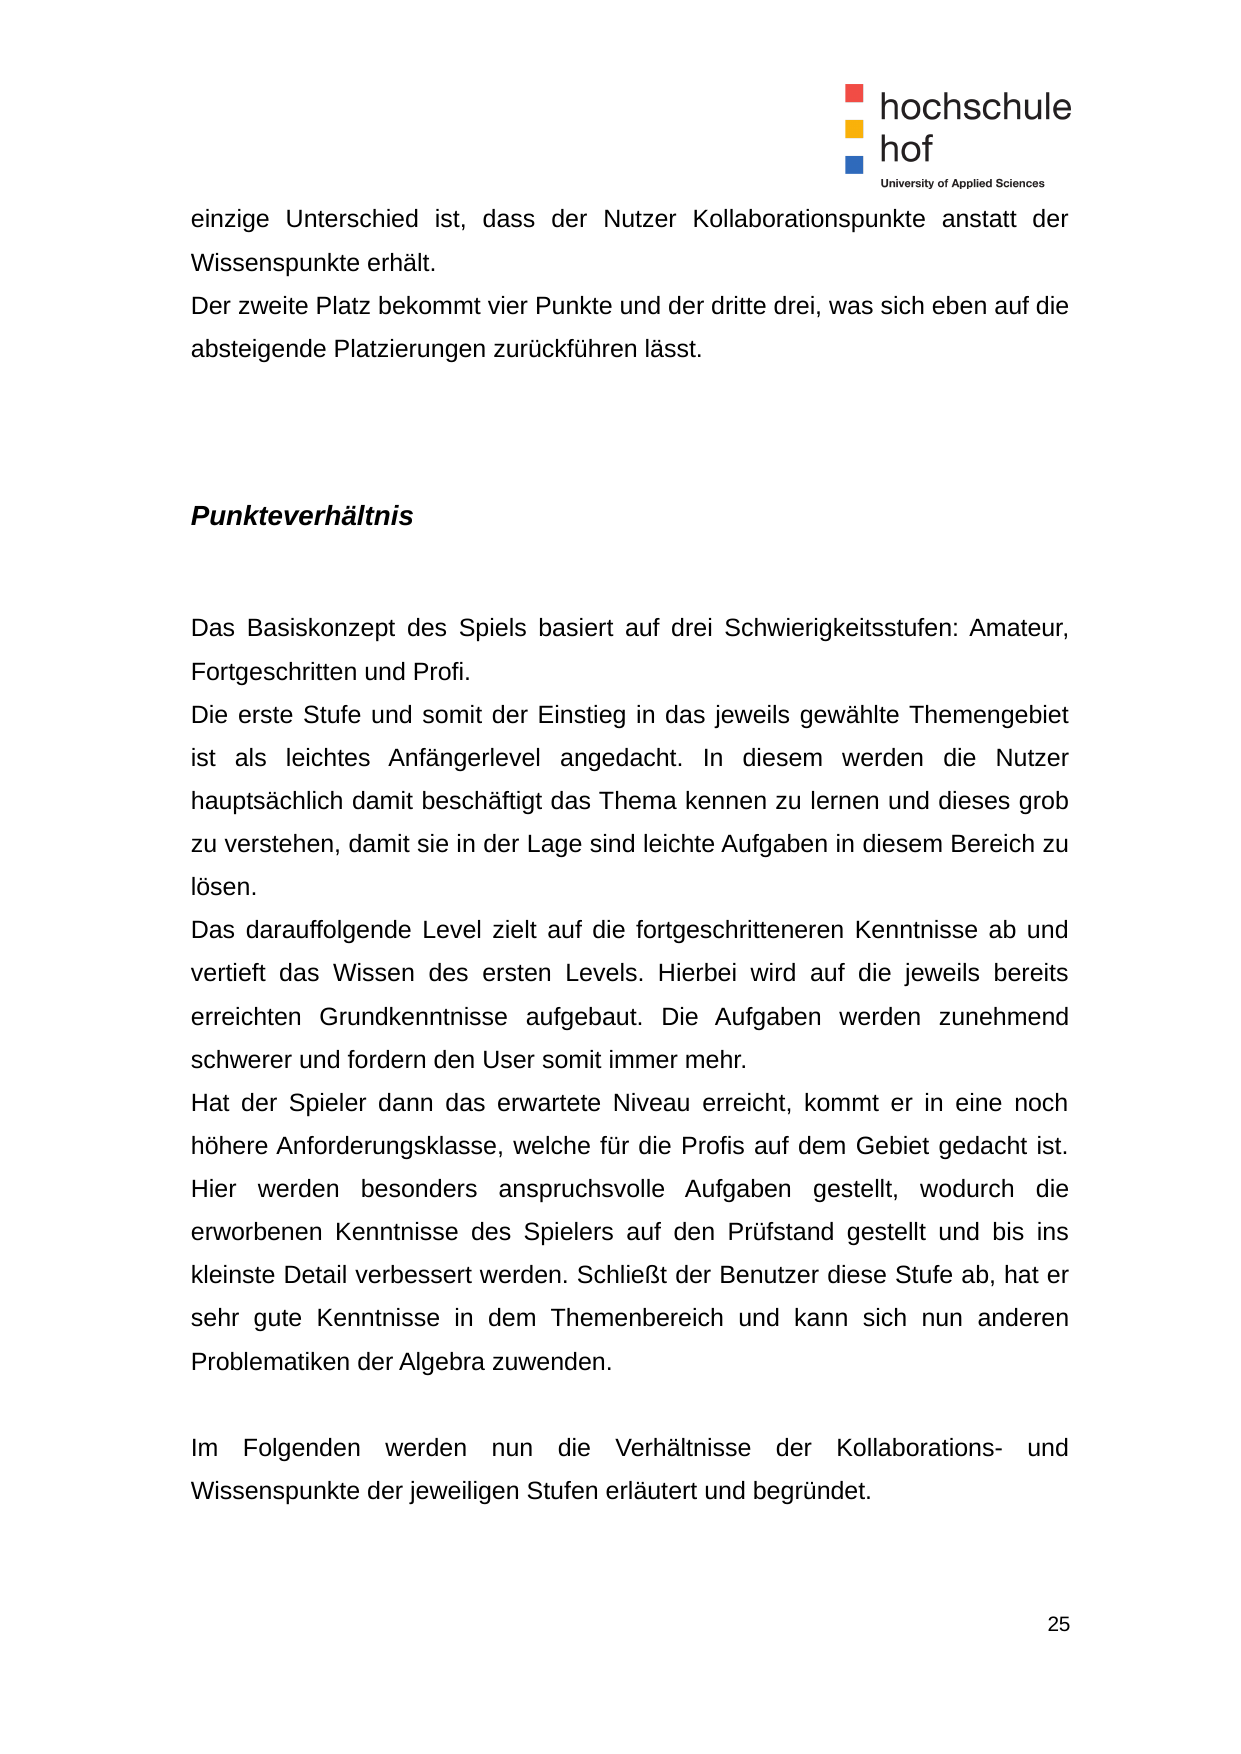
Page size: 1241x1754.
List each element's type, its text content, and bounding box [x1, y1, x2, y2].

text Im Folgenden werden nun die Verhältnisse der Kollaborations- und Wissenspunkte der jeweiligen Stufen erläutert und begründet. [191, 1433, 1070, 1504]
picture [845, 84, 1071, 189]
text Der zweite Platz bekommt vier Punkte und der dritte drei, was sich eben auf die absteigende Platzierungen zurückführen lässt. [191, 291, 1070, 362]
text Das Basiskonzept des Spiels basiert auf drei Schwierigkeitsstufen: Amateur, Fortgeschritten und Profi. [191, 613, 1070, 685]
text Hat der Spieler dann das erwartete Niveau erreicht, kommt er in eine noch höhere Anforderungsklasse, welche für die Profis auf dem Gebiet gedacht ist. Hier werden besonders anspruchsvolle Aufgaben gestellt, wodurch die erworbenen Kenntnisse des Spielers auf den Prüfstand gestellt und bis ins kleinste Detail verbessert werden. Schließt der Benutzer diese Stufe ab, hat er sehr gute Kenntnisse in dem Themenbereich und kann sich nun anderen Problematiken der Algebra zuwenden. [191, 1088, 1070, 1375]
text Das darauffolgende Level zielt auf die fortgeschritteneren Kenntnisse ab und vertieft das Wissen des ersten Levels. Hierbei wird auf die jeweils bereits erreichten Grundkenntnisse aufgebaut. Die Aufgaben werden zunehmend schwerer und fordern den User somit immer mehr. [191, 915, 1070, 1073]
subtitle Punkteverhältnis [191, 499, 1070, 531]
text einzige Unterschied ist, dass der Nutzer Kollaborationspunkte anstatt der Wissenspunkte erhält. [191, 204, 1070, 276]
text Die erste Stufe und somit der Einstieg in das jeweils gewählte Themengebiet ist als leichtes Anfängerlevel angedacht. In diesem werden die Nutzer hauptsächlich damit beschäftigt das Thema kennen zu lernen und dieses grob zu verstehen, damit sie in der Lage sind leichte Aufgaben in diesem Bereich zu lösen. [191, 699, 1070, 901]
